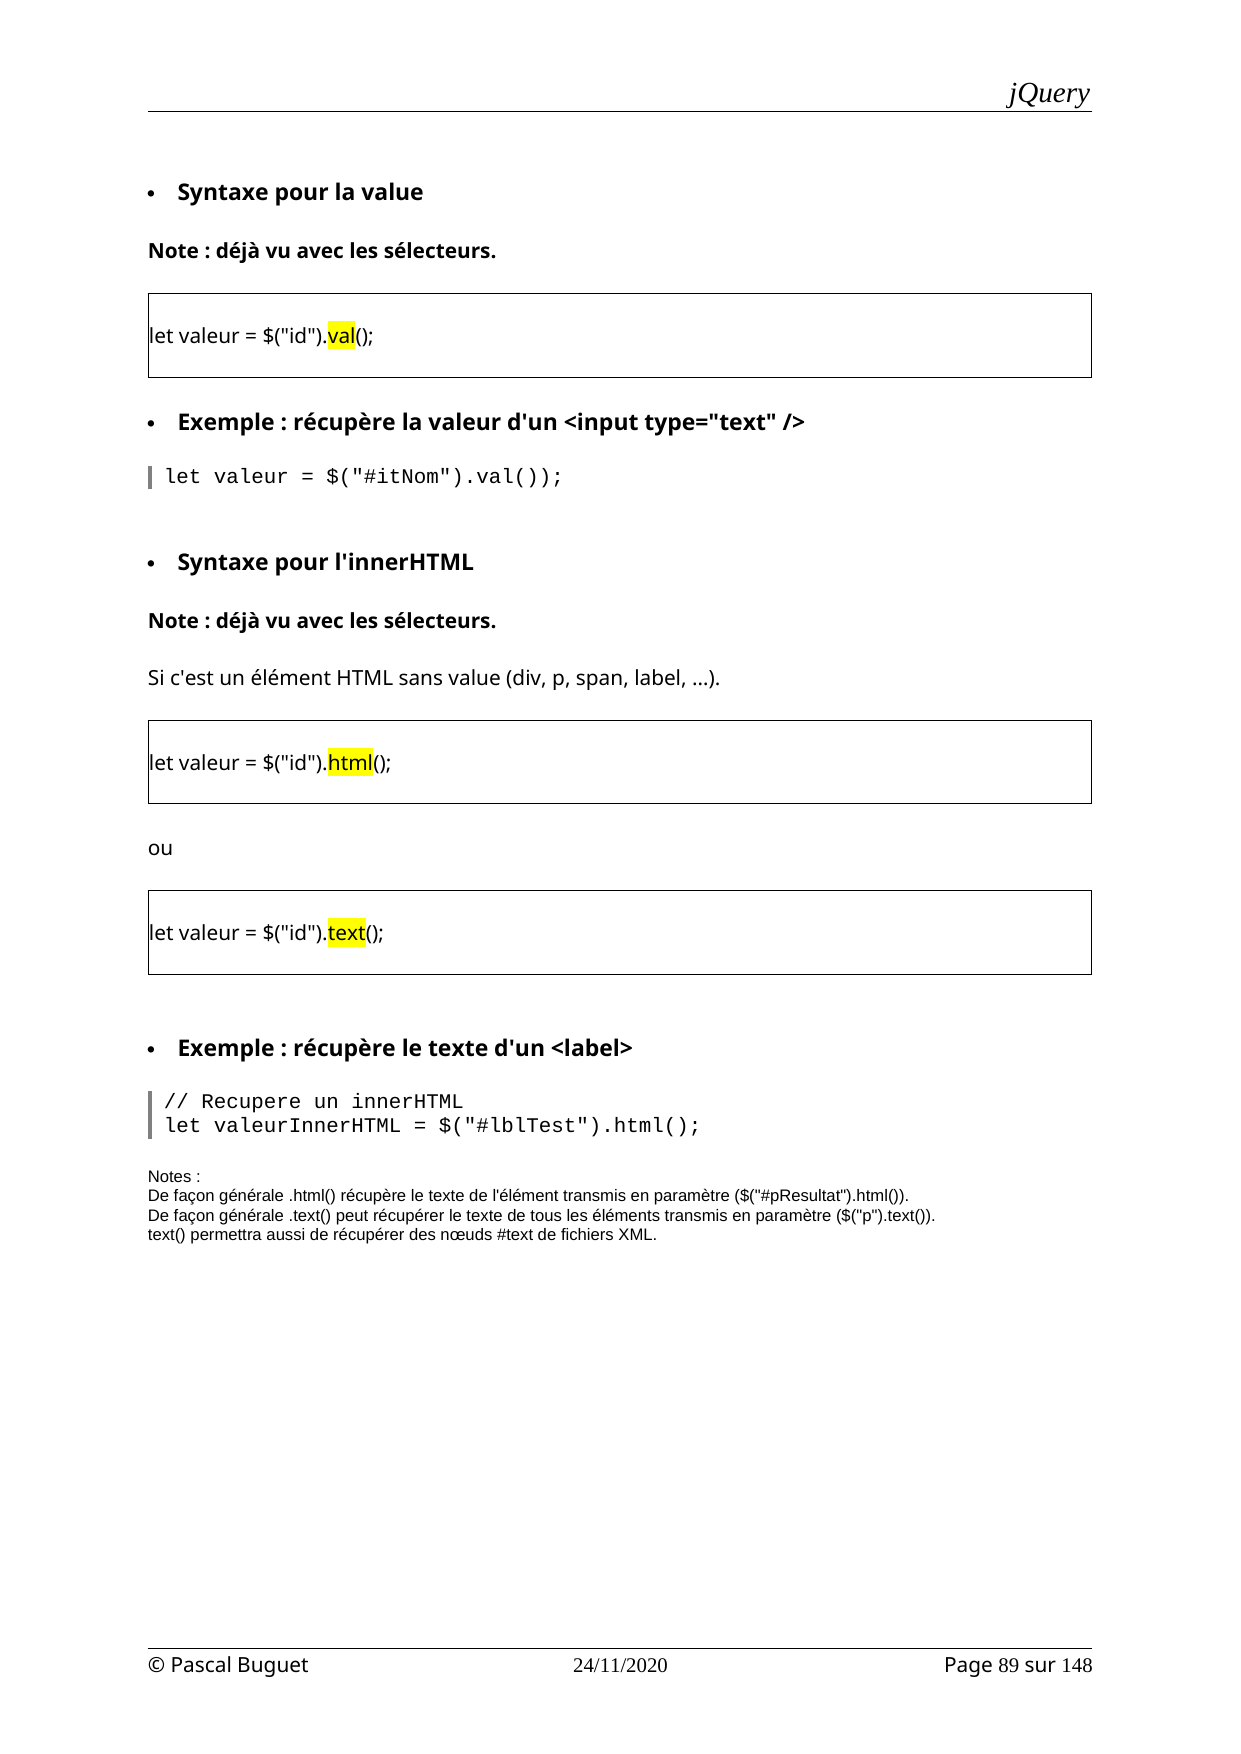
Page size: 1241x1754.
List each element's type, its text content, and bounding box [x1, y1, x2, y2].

text let valeur = $("#itNom").val()); [152, 466, 1092, 489]
list Exemple : récupère le texte d'un <label> [148, 1032, 1092, 1063]
text ou [148, 833, 1092, 861]
text Note : déjà vu avec les sélecteurs. [148, 606, 1092, 634]
list Syntaxe pour l'innerHTML [148, 546, 1092, 577]
text Si c'est un élément HTML sans value (div, p, span, label, …). [148, 663, 1092, 691]
list Syntaxe pour la value [148, 176, 1092, 207]
text // Recupere un innerHTML [152, 1091, 1092, 1115]
text Notes : [148, 1167, 1092, 1186]
text let valeur = $("id").val(); [149, 294, 1091, 377]
text De façon générale .html() récupère le texte de l'élément transmis en paramètre ($("#pResultat").html()). [148, 1186, 1092, 1205]
text Note : déjà vu avec les sélecteurs. [148, 236, 1092, 264]
text let valeur = $("id").text(); [149, 891, 1091, 974]
text let valeur = $("id").html(); [149, 721, 1091, 803]
text De façon générale .text() peut récupérer le texte de tous les éléments transmis en paramètre ($("p").text()). [148, 1205, 1092, 1224]
text let valeurInnerHTML = $("#lblTest").html(); [152, 1115, 1092, 1139]
list Exemple : récupère la valeur d'un <input type="text" /> [148, 406, 1092, 437]
text text() permettra aussi de récupérer des nœuds #text de fichiers XML. [148, 1224, 1092, 1244]
